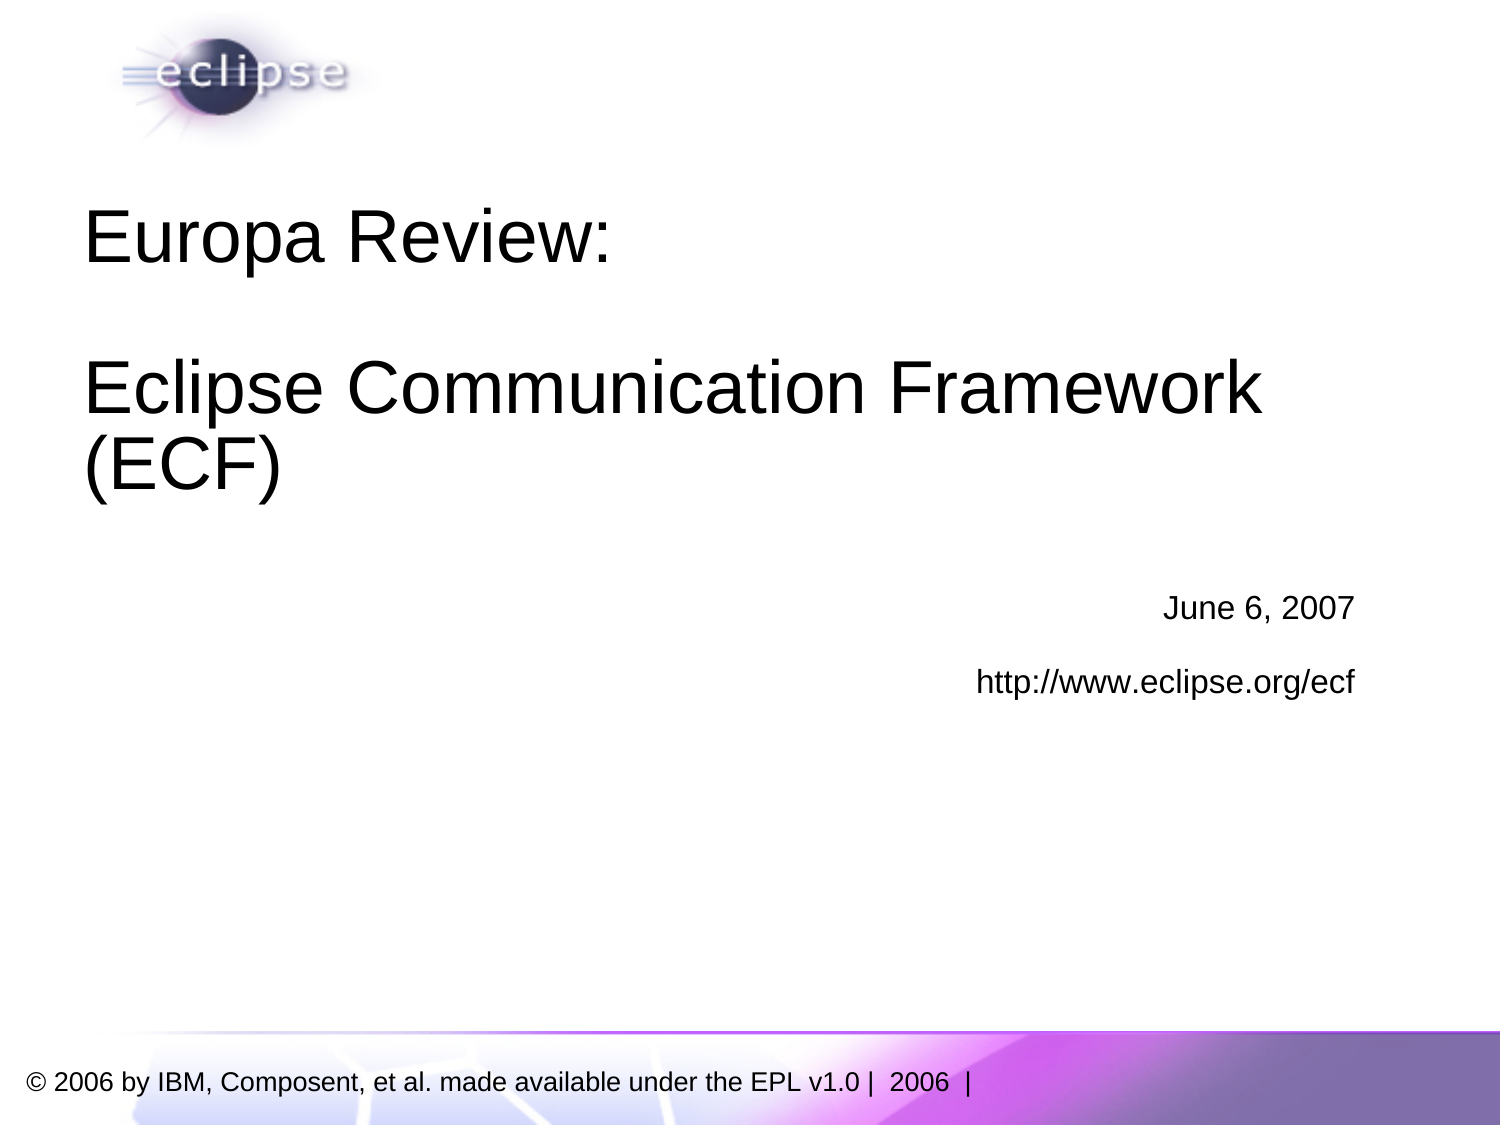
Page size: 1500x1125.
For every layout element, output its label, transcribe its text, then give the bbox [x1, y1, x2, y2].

title Europa Review: Eclipse Communication Framework (ECF) [68, 194, 1374, 521]
picture [0, 1031, 1500, 1125]
picture [87, 12, 389, 147]
subtitle June 6, 2007 http://www.eclipse.org/ecf [319, 544, 1371, 770]
